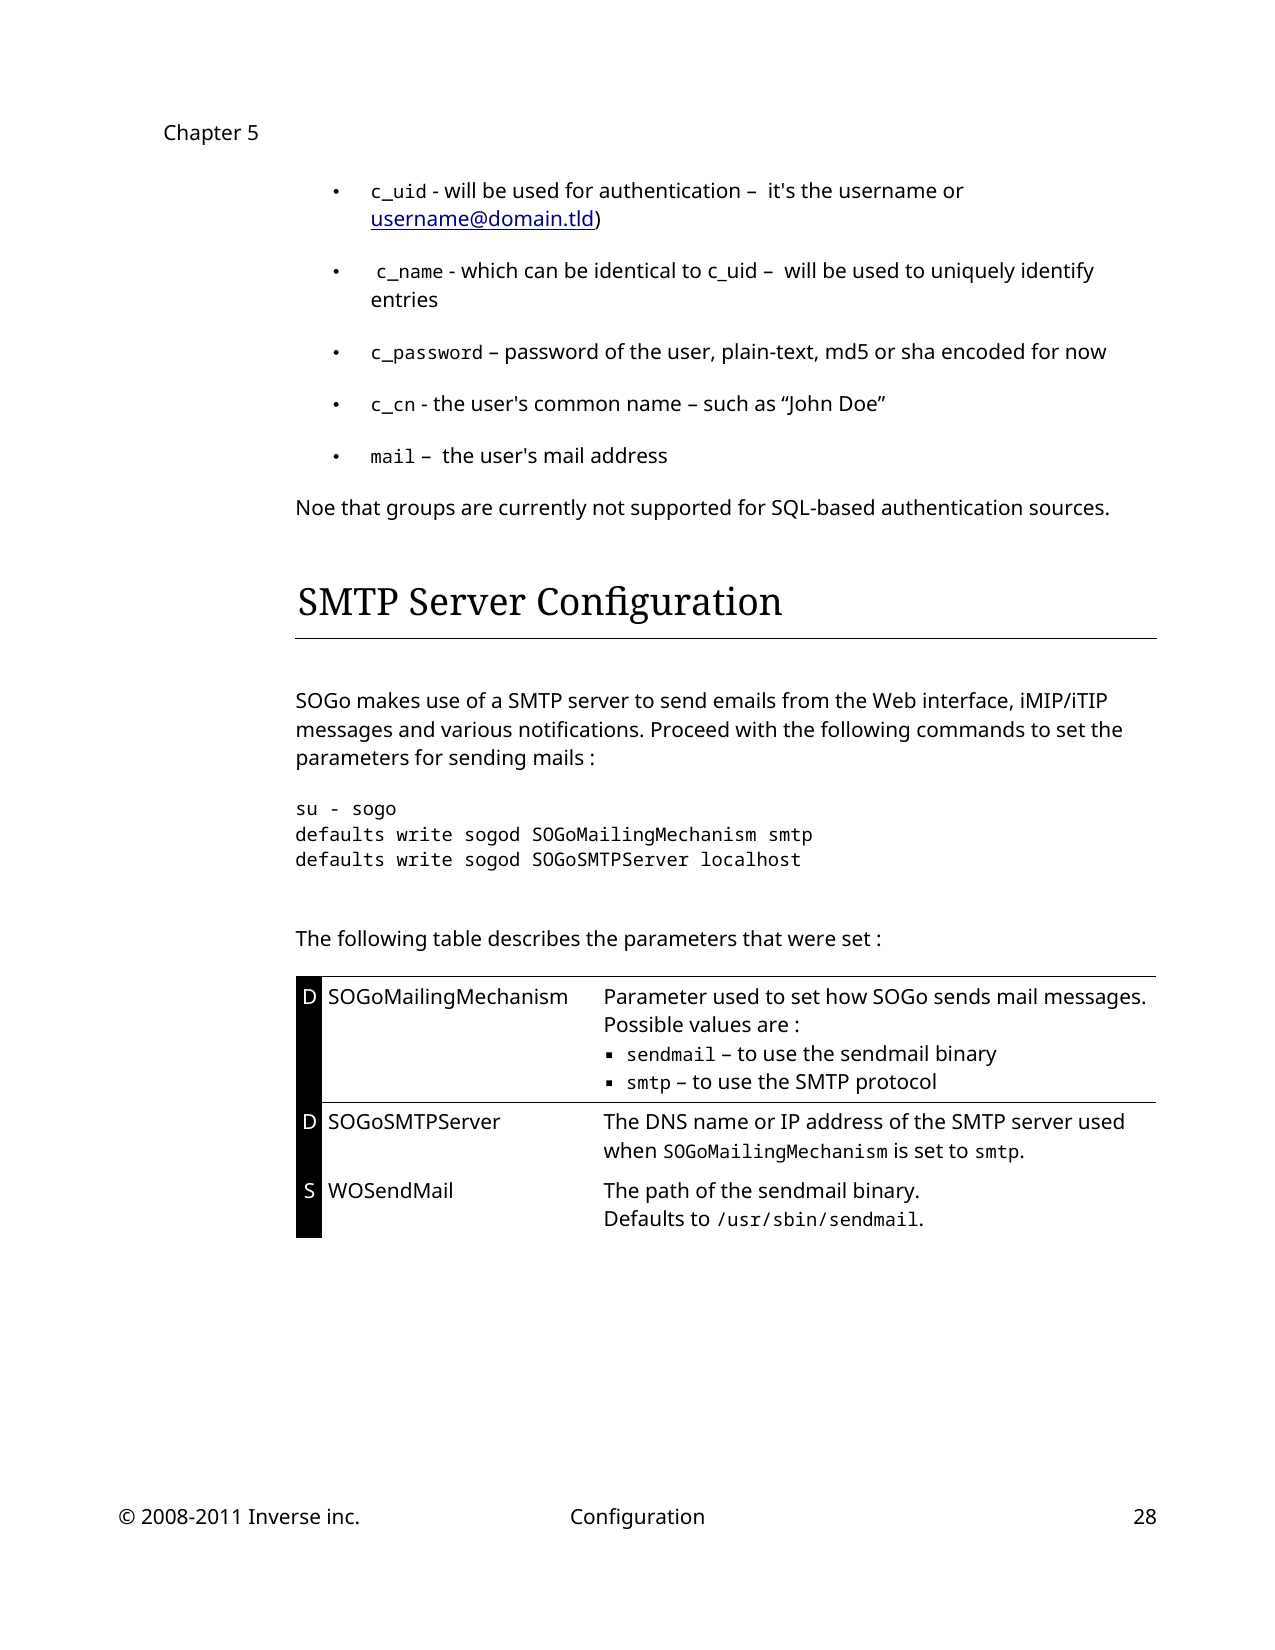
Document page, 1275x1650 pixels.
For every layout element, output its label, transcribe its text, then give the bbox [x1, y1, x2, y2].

table_cell The DNS name or IP address of the SMTP server used when SOGoMailingMechanism is set to smtp. [598, 1103, 1156, 1170]
list c_password – password of the user, plain-text, md5 or sha encoded for now [333, 337, 1157, 366]
table_cell S [296, 1170, 322, 1238]
text The following table describes the parameters that were set : [295, 924, 1157, 953]
table_header D [296, 977, 322, 1102]
list mail – the user's mail address [333, 441, 1157, 470]
list c_name - which can be identical to c_uid – will be used to uniquely identify entries [333, 257, 1157, 313]
table_cell WOSendMail [322, 1170, 598, 1238]
text defaults write sogod SOGoMailingMechanism smtp [295, 821, 1157, 847]
text defaults write sogod SOGoSMTPServer localhost [295, 847, 1157, 872]
text Noe that groups are currently not supported for SQL-based authentication sources. [295, 493, 1157, 522]
text su - sogo [295, 796, 1157, 821]
list c_cn - the user's common name – such as “John Doe” [333, 389, 1157, 418]
table_header Parameter used to set how SOGo sends mail messages. Possible values are : ◾ sendmail – to use the sendmail binary ◾ smtp – to use the SMTP protocol [598, 977, 1156, 1102]
table_cell SOGoSMTPServer [322, 1103, 598, 1170]
table_cell The path of the sendmail binary. Defaults to /usr/sbin/sendmail. [598, 1170, 1156, 1238]
list c_uid - will be used for authentication – it's the username or username@domain.tld) [333, 176, 1157, 233]
subtitle SMTP Server Configuration [295, 575, 1157, 638]
text SOGo makes use of a SMTP server to send emails from the Web interface, iMIP/iTIP messages and various notifications. Proceed with the following commands to set the parameters for sending mails : [295, 687, 1157, 772]
table_cell D [296, 1103, 322, 1170]
table_header SOGoMailingMechanism [322, 977, 598, 1102]
